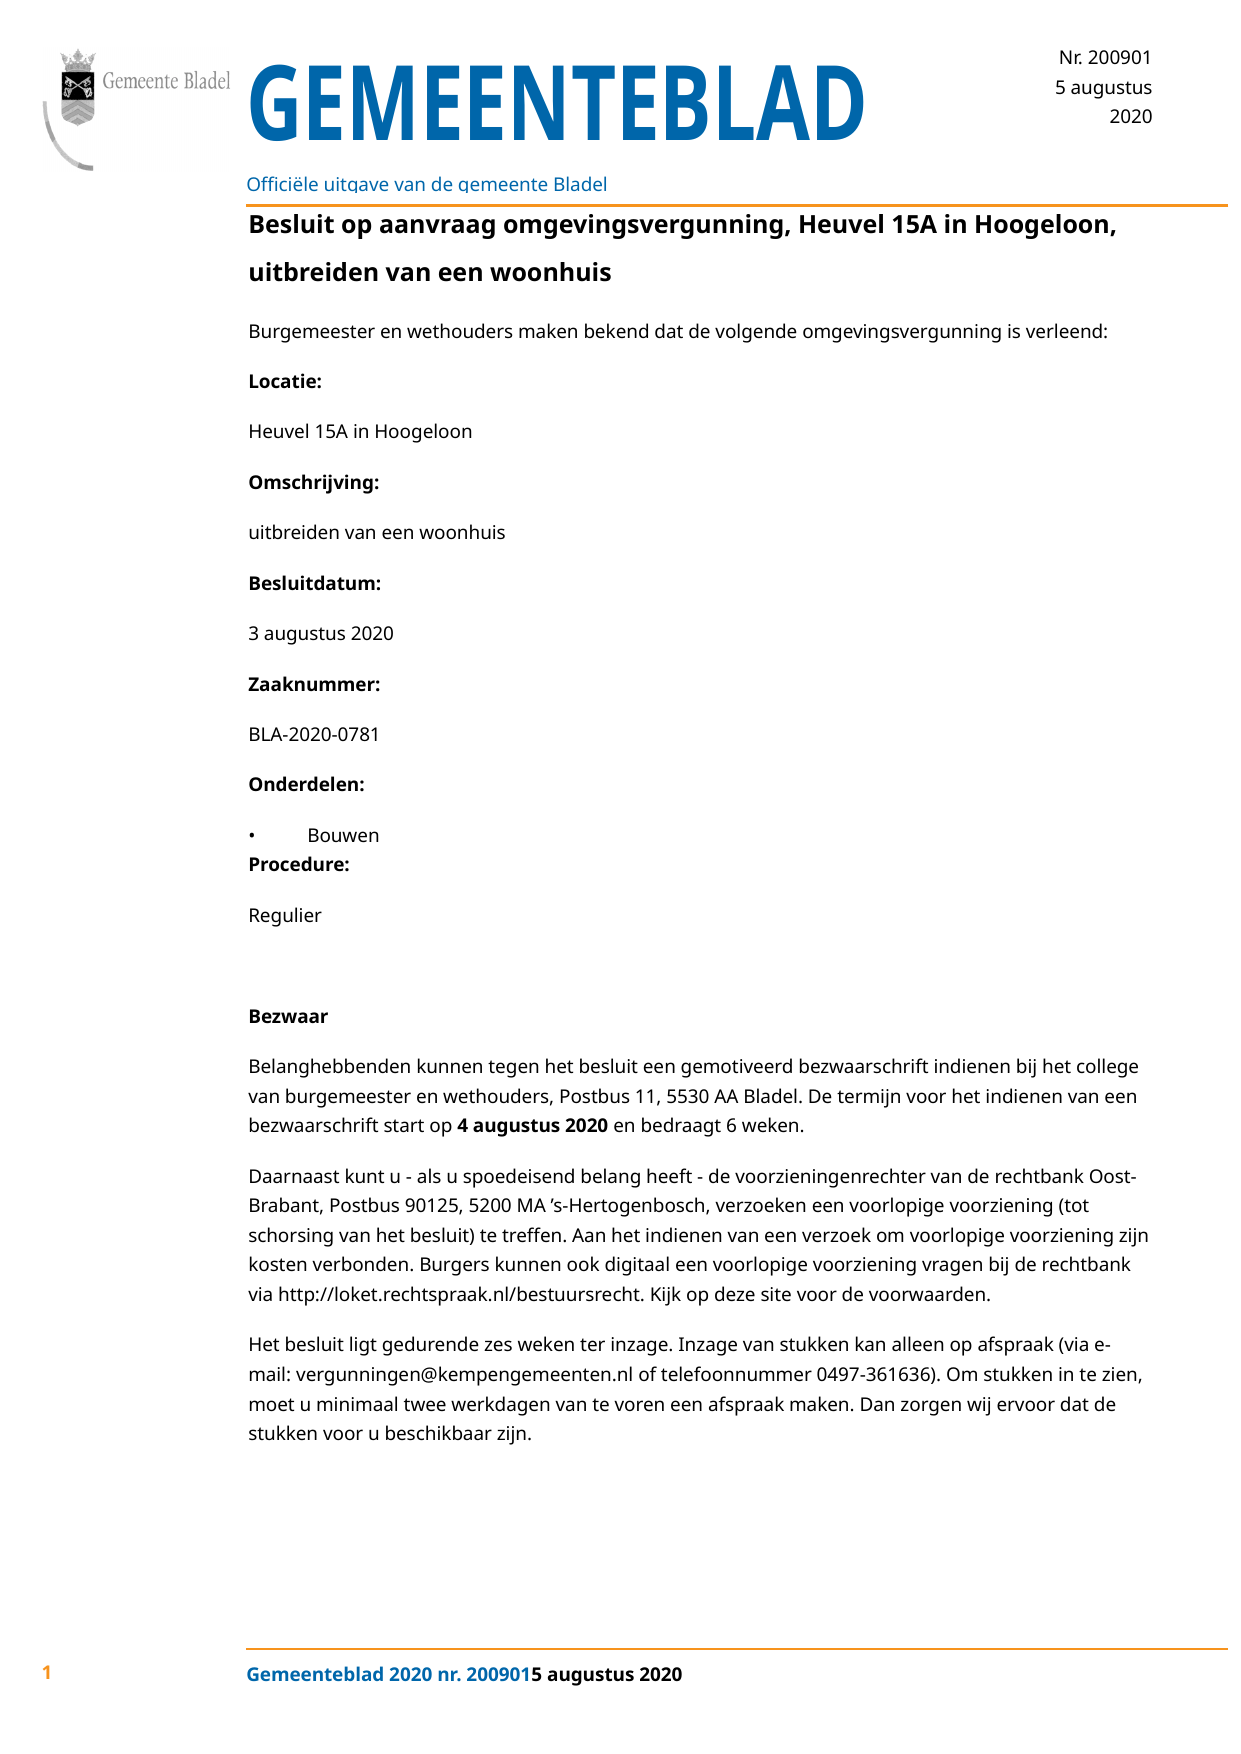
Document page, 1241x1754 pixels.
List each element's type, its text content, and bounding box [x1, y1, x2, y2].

text Zaaknummer: [248, 671, 1152, 697]
text Heuvel 15A in Hoogeloon [248, 419, 1152, 444]
text Besluitdatum: [248, 570, 1152, 596]
text Procedure: [248, 852, 1152, 877]
text Belanghebbenden kunnen tegen het besluit een gemotiveerd bezwaarschrift indienen bij het college van burgemeester en wethouders, Postbus 11, 5530 AA Bladel. De termijn voor het indienen van een bezwaarschrift start op 4 augustus 2020 en bedraagt 6 weken. [248, 1053, 1152, 1138]
text Bezwaar [248, 1003, 1152, 1029]
text Daarnaast kunt u - als u spoedeisend belang heeft - de voorzieningenrechter van de rechtbank Oost-Brabant, Postbus 90125, 5200 MA ’s-Hertogenbosch, verzoeken een voorlopige voorziening (tot schorsing van het besluit) te treffen. Aan het indienen van een verzoek om voorlopige voorziening zijn kosten verbonden. Burgers kunnen ook digitaal een voorlopige voorziening vragen bij de rechtbank via http://loket.rechtspraak.nl/bestuursrecht. Kijk op deze site voor de voorwaarden. [248, 1163, 1152, 1307]
text Besluit op aanvraag omgevingsvergunning, Heuvel 15A in Hoogeloon, uitbreiden van een woonhuis [248, 207, 1152, 288]
text Onderdelen: [248, 772, 1152, 797]
picture [41, 47, 231, 172]
text Het besluit ligt gedurende zes weken ter inzage. Inzage van stukken kan alleen op afspraak (via e-mail: vergunningen@kempengemeenten.nl of telefoonnummer 0497-361636). Om stukken in te zien, moet u minimaal twee werkdagen van te voren een afspraak maken. Dan zorgen wij ervoor dat de stukken voor u beschikbaar zijn. [248, 1332, 1152, 1446]
text Regulier [248, 902, 1152, 928]
text 3 augustus 2020 [248, 620, 1152, 646]
list Bouwen [248, 822, 1152, 848]
text Burgemeester en wethouders maken bekend dat de volgende omgevingsvergunning is verleend: [248, 318, 1152, 344]
text Locatie: [248, 368, 1152, 394]
text BLA-2020-0781 [248, 721, 1152, 747]
text Omschrijving: [248, 469, 1152, 495]
text uitbreiden van een woonhuis [248, 519, 1152, 545]
